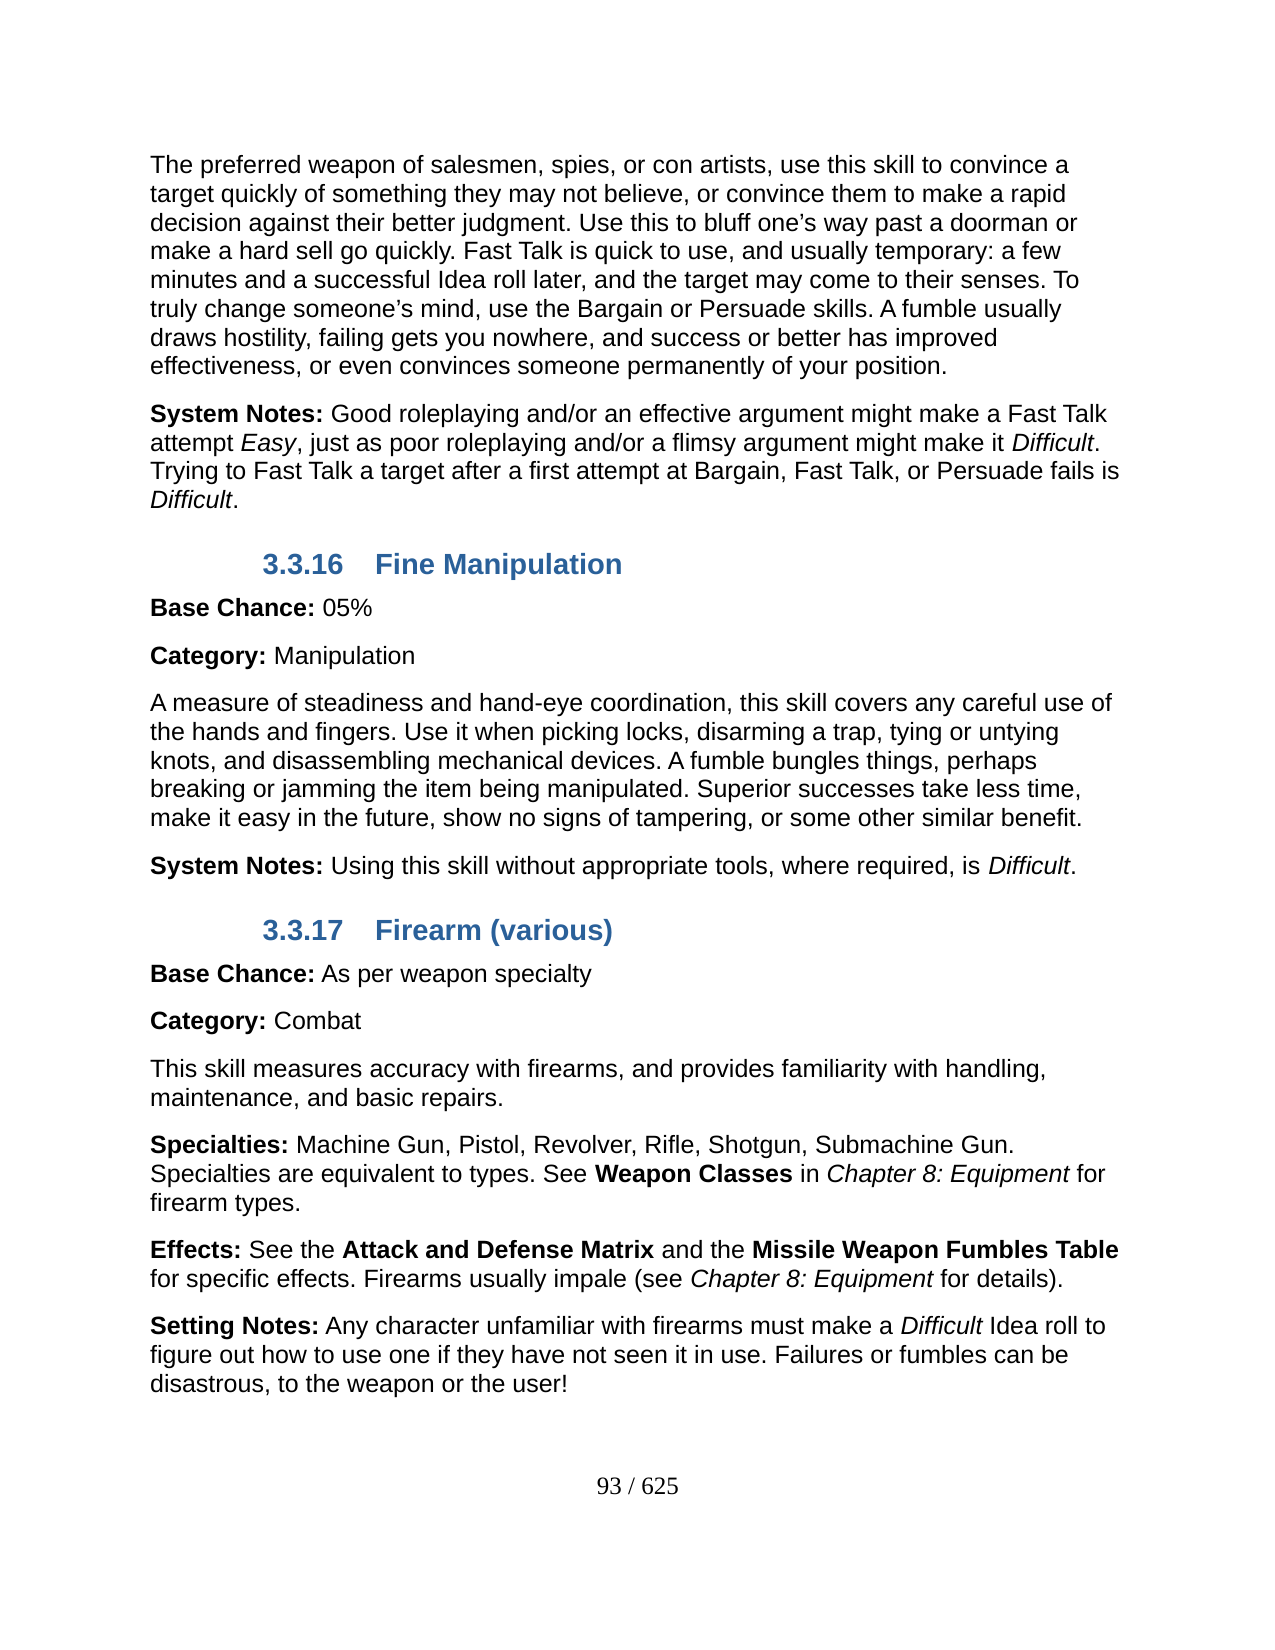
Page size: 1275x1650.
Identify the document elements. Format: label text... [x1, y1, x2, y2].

text A measure of steadiness and hand-eye coordination, this skill covers any careful use of the hands and fingers. Use it when picking locks, disarming a trap, tying or untying knots, and disassembling mechanical devices. A fumble bungles things, perhaps breaking or jamming the item being manipulated. Superior successes take less time, make it easy in the future, show no signs of tampering, or some other similar benefit. [150, 688, 1125, 832]
text Base Chance: 05% [150, 593, 1125, 622]
text Base Chance: As per weapon specialty [150, 959, 1125, 987]
text Category: Combat [150, 1006, 1125, 1035]
text System Notes: Good roleplaying and/or an effective argument might make a Fast Talk attempt Easy, just as poor roleplaying and/or a flimsy argument might make it Difficult. Trying to Fast Talk a target after a first attempt at Bargain, Fast Talk, or Persuade fails is Difficult. [150, 399, 1125, 514]
text Effects: See the Attack and Defense Matrix and the Missile Weapon Fumbles Table for specific effects. Firearms usually impale (see Chapter 8: Equipment for details). [150, 1235, 1125, 1292]
text The preferred weapon of salesmen, spies, or con artists, use this skill to convince a target quickly of something they may not believe, or convince them to make a rapid decision against their better judgment. Use this to bluff one’s way past a doorman or make a hard sell go quickly. Fast Talk is quick to use, and usually temporary: a few minutes and a successful Idea roll later, and the target may come to their senses. To truly change someone’s mind, use the Bargain or Persuade skills. A fumble usually draws hostility, failing gets you nowhere, and success or better has improved effectiveness, or even convinces someone permanently of your position. [150, 150, 1125, 380]
text Category: Manipulation [150, 641, 1125, 669]
subtitle Firearm (various) [262, 913, 1125, 946]
subtitle Fine Manipulation [262, 547, 1125, 581]
text This skill measures accuracy with firearms, and provides familiarity with handling, maintenance, and basic repairs. [150, 1054, 1125, 1111]
text Setting Notes: Any character unfamiliar with firearms must make a Difficult Idea roll to figure out how to use one if they have not seen it in use. Failures or fumbles can be disastrous, to the weapon or the user! [150, 1311, 1125, 1397]
text System Notes: Using this skill without appropriate tools, where required, is Difficult. [150, 851, 1125, 879]
text Specialties: Machine Gun, Pistol, Revolver, Rifle, Shotgun, Submachine Gun. Specialties are equivalent to types. See Weapon Classes in Chapter 8: Equipment for firearm types. [150, 1130, 1125, 1216]
